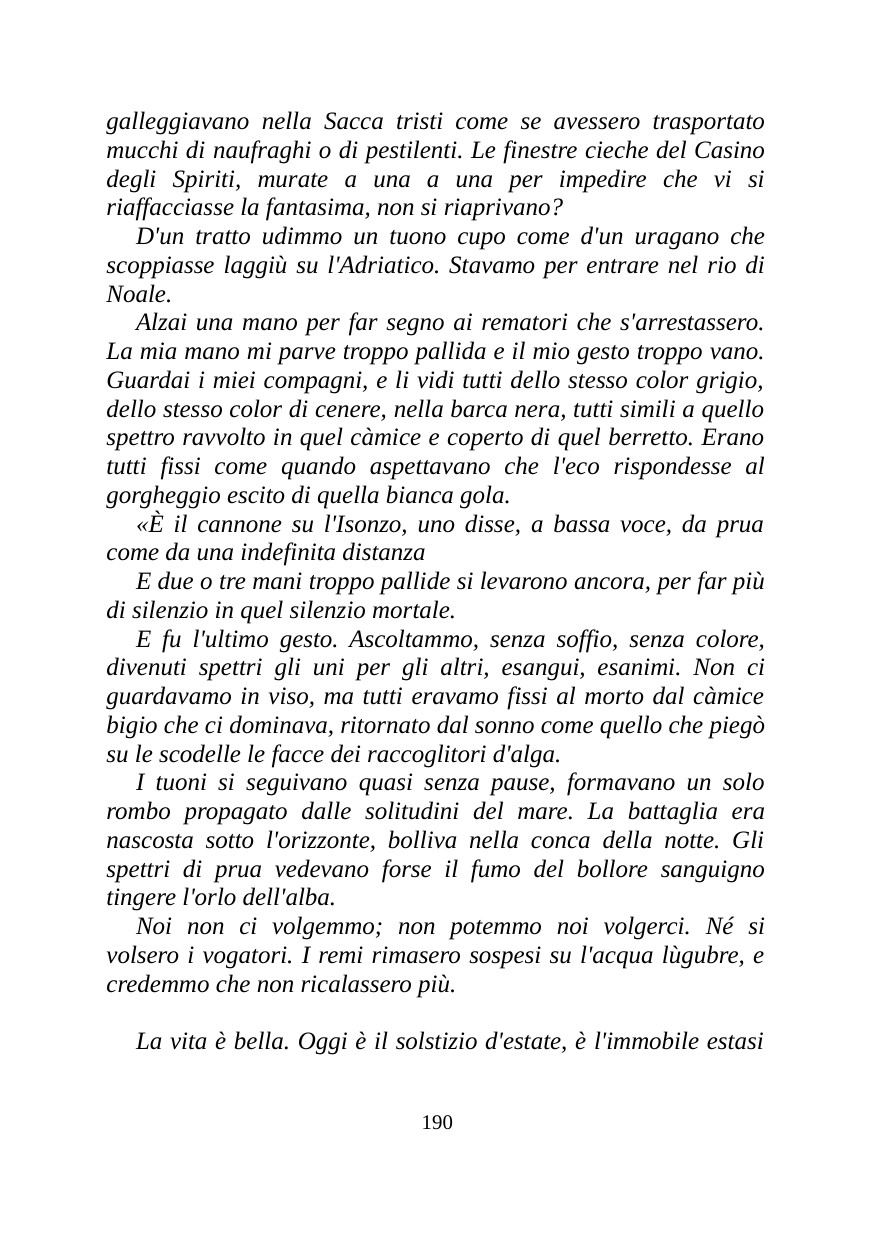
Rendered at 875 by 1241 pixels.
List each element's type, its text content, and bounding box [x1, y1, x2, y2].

text Noi non ci volgemmo; non potemmo noi volgerci. Né si volsero i vogatori. I remi rimasero sospesi su l'acqua lùgubre, e credemmo che non ricalassero più. [106, 911, 768, 997]
text D'un tratto udimmo un tuono cupo come d'un uragano che scoppiasse laggiù su l'Adriatico. Stavamo per entrare nel rio di Noale. [106, 221, 768, 307]
text I tuoni si seguivano quasi senza pause, formavano un solo rombo propagato dalle solitudini del mare. La battaglia era nascosta sotto l'orizzonte, bolliva nella conca della notte. Gli spettri di prua vedevano forse il fumo del bollore sanguigno tingere l'orlo dell'alba. [106, 767, 768, 911]
text La vita è bella. Oggi è il solstizio d'estate, è l'immobile estasi [106, 1026, 768, 1055]
text E fu l'ultimo gesto. Ascoltammo, senza soffio, senza colore, divenuti spettri gli uni per gli altri, esangui, esanimi. Non ci guardavamo in viso, ma tutti eravamo fissi al morto dal càmice bigio che ci dominava, ritornato dal sonno come quello che piegò su le scodelle le facce dei raccoglitori d'alga. [106, 624, 768, 767]
text E due o tre mani troppo pallide si levarono ancora, per far più di silenzio in quel silenzio mortale. [106, 566, 768, 624]
text «È il cannone su l'Isonzo, uno disse, a bassa voce, da prua come da una indefinita distanza [106, 509, 768, 566]
text Alzai una mano per far segno ai rematori che s'arrestassero. La mia mano mi parve troppo pallida e il mio gesto troppo vano. Guardai i miei compagni, e li vidi tutti dello stesso color grigio, dello stesso color di cenere, nella barca nera, tutti simili a quello spettro ravvolto in quel càmice e coperto di quel berretto. Erano tutti fissi come quando aspettavano che l'eco rispondesse al gorgheggio escito di quella bianca gola. [106, 307, 768, 509]
text galleggiavano nella Sacca tristi come se avessero trasportato mucchi di naufraghi o di pestilenti. Le finestre cieche del Casino degli Spiriti, murate a una a una per impedire che vi si riaffacciasse la fantasima, non si riaprivano? [106, 106, 768, 221]
